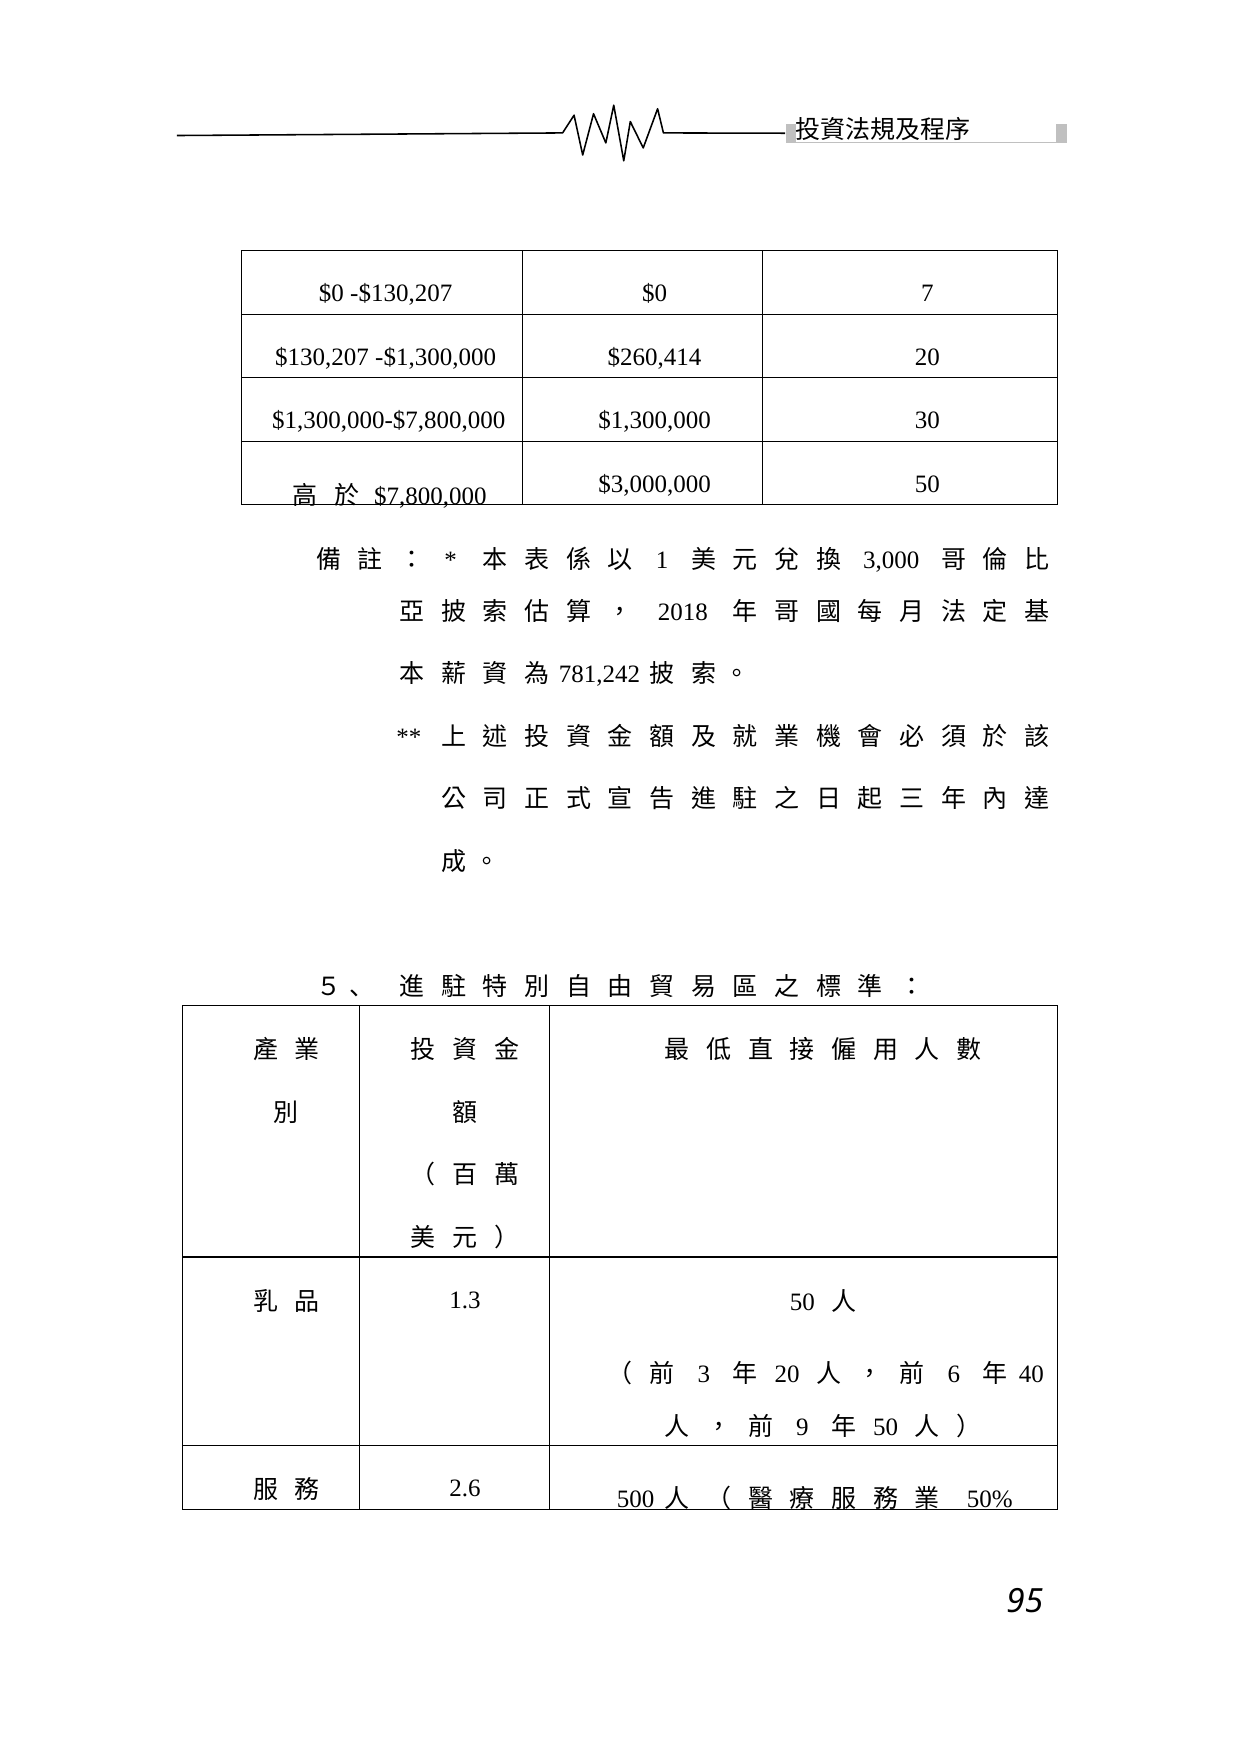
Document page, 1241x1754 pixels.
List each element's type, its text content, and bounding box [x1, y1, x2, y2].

table_cell 服務 [183, 1446, 359, 1508]
table_cell $0 [523, 251, 762, 314]
table_cell 1.3 [360, 1258, 549, 1445]
table_cell $260,414 [523, 315, 762, 377]
table_cell 500人（醫療服務業50% [550, 1446, 1057, 1508]
table_cell 乳品 [183, 1258, 359, 1445]
text 備註：* 本表係以1美元兌換3,000哥倫比亞披索估算，2018年哥國每月法定基本薪資為781,242披索。 [281, 505, 1058, 693]
table_cell 50人 （前3年20人，前6年40人，前9年50人） [550, 1258, 1057, 1445]
table_cell $0 -$130,207 [242, 251, 522, 314]
table_cell 高於$7,800,000 [242, 442, 522, 504]
table_cell $1,300,000 [523, 378, 762, 441]
text ** 上述投資金額及就業機會必須於該公司正式宣告進駐之日起三年內達成。 [360, 693, 1058, 880]
table_cell 50 [763, 442, 1057, 504]
table_header 最低直接僱用人數 [550, 1006, 1057, 1256]
table_cell 7 [763, 251, 1057, 314]
text ５、進駐特別自由貿易區之標準： [281, 943, 1058, 1005]
table_cell $130,207 -$1,300,000 [242, 315, 522, 377]
table_header 產業別 [183, 1006, 359, 1256]
table_header 投資金額 （百萬美元） [360, 1006, 549, 1256]
table_cell 20 [763, 315, 1057, 377]
table_cell $3,000,000 [523, 442, 762, 504]
table_cell 30 [763, 378, 1057, 441]
table_cell 2.6 [360, 1446, 549, 1508]
table_cell $1,300,000-$7,800,000 [242, 378, 522, 441]
